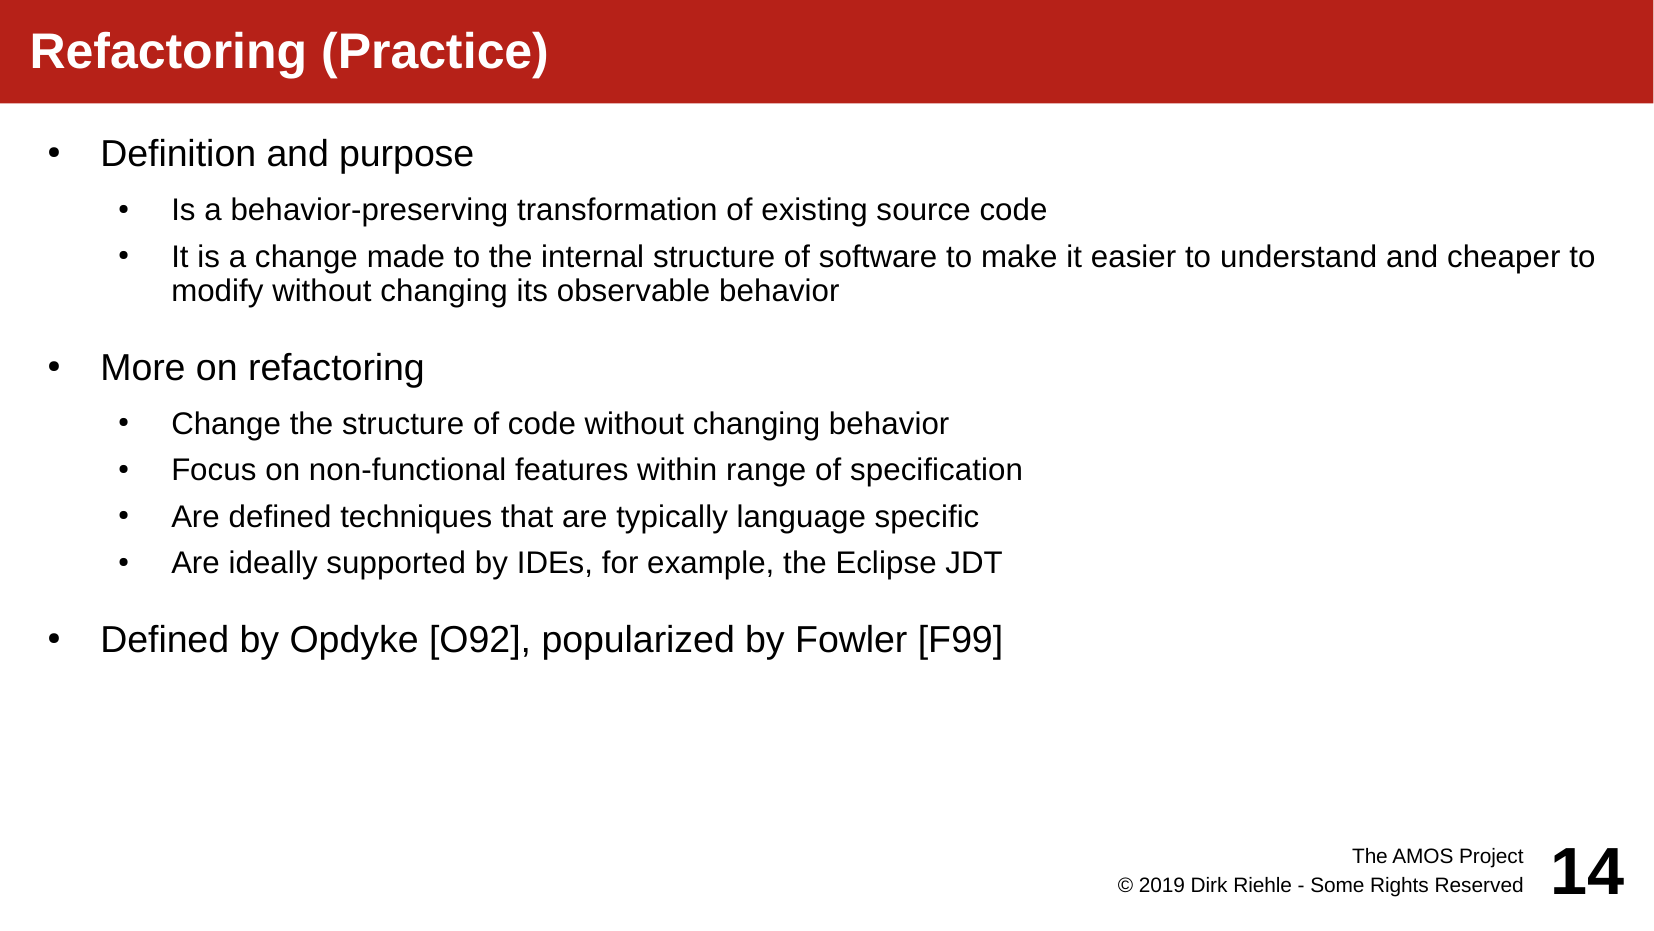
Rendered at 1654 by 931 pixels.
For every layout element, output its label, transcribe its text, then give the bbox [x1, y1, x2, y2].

list Definition and purpose Is a behavior-preserving transformation of existing source code It is a change made to the internal structure of software to make it easier to understand and cheaper to modify without changing its observable behavior More on refactoring Change the structure of code without changing behavior Focus on non-functional features within range of specification Are defined techniques that are typically language specific Are ideally supported by IDEs, for example, the Eclipse JDT Defined by Opdyke [O92], popularized by Fowler [F99] [29, 132, 1625, 798]
title Refactoring (Practice) [0, 0, 1654, 104]
